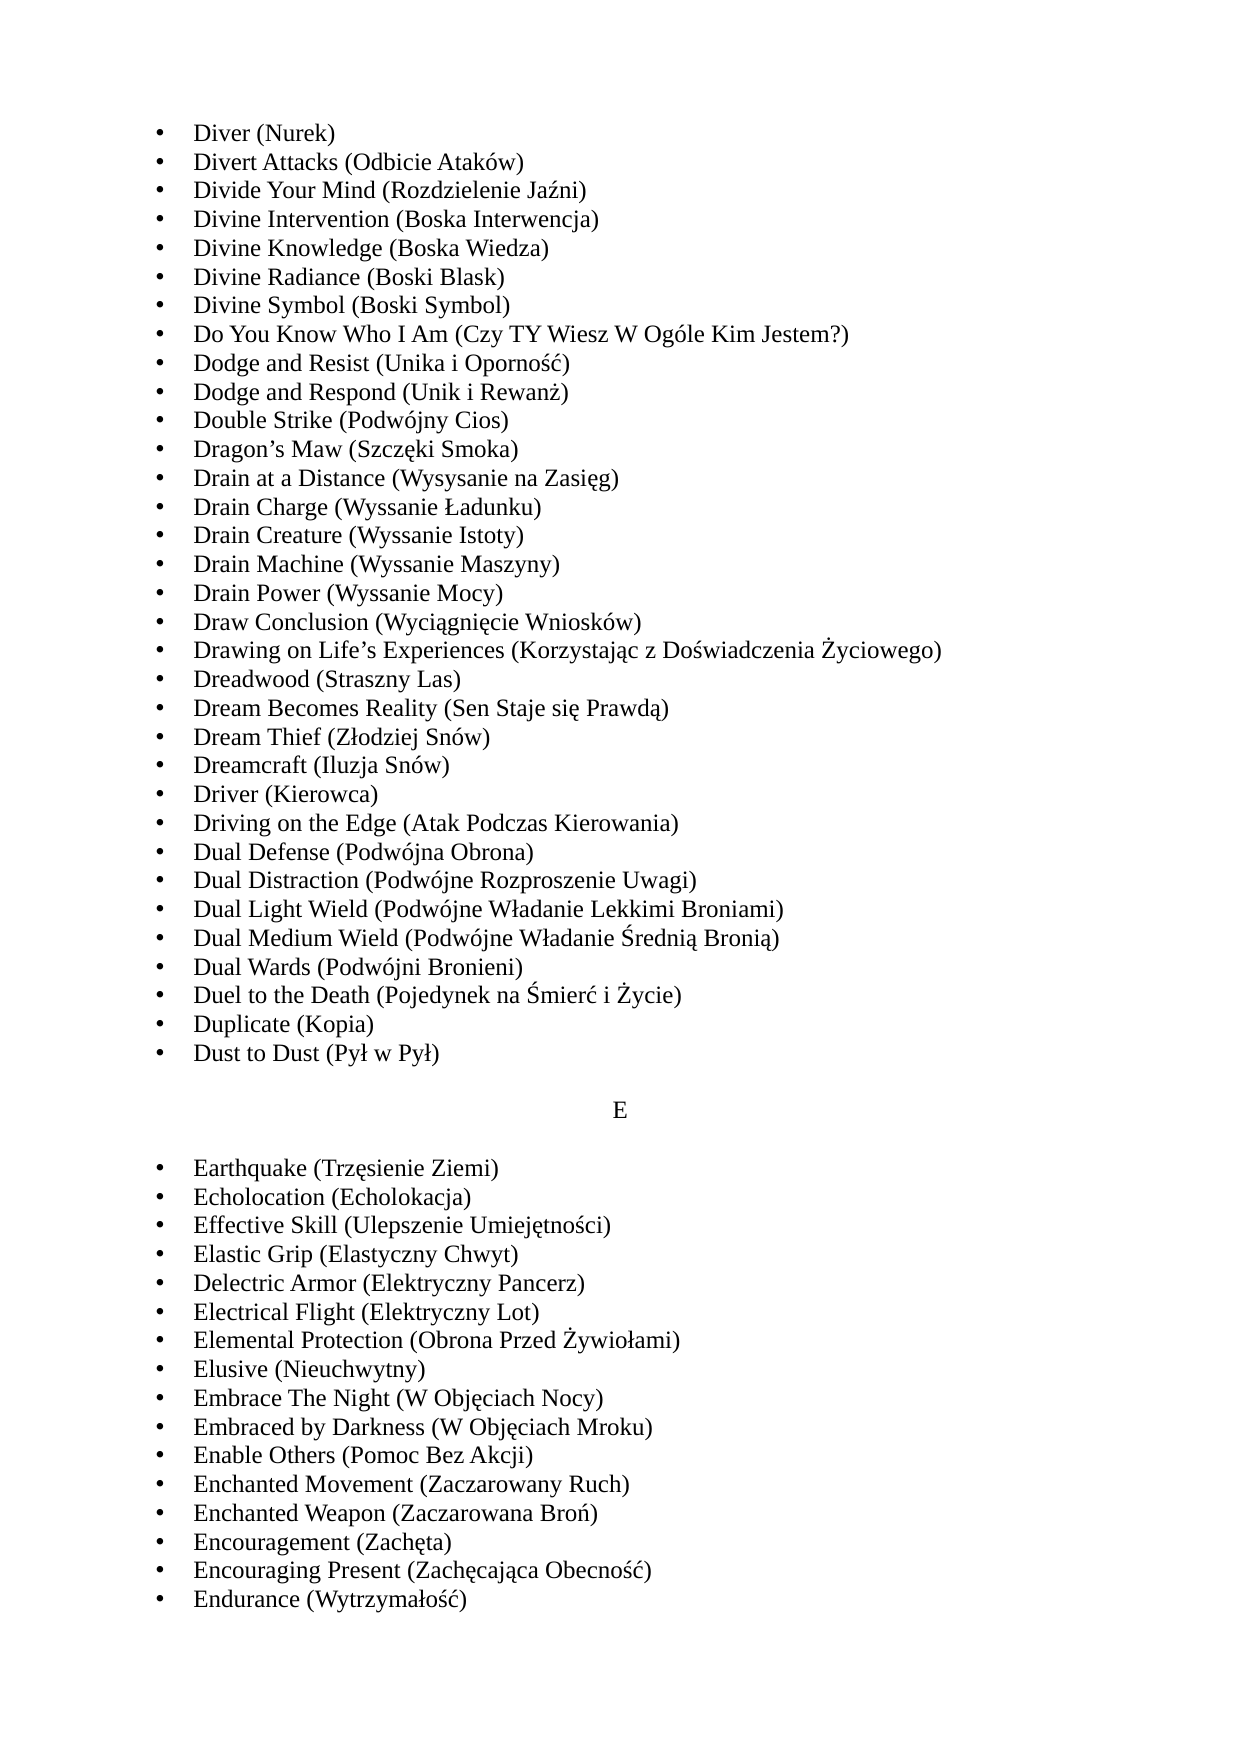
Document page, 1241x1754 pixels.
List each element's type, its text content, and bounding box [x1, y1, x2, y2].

list Drawing on Life’s Experiences (Korzystając z Doświadczenia Życiowego) [156, 636, 1122, 664]
list Diver (Nurek) [156, 118, 1122, 147]
list Drain at a Distance (Wysysanie na Zasięg) [156, 463, 1122, 492]
list Divine Radiance (Boski Blask) [156, 262, 1122, 291]
list Earthquake (Trzęsienie Ziemi) [156, 1153, 1122, 1182]
list Enchanted Movement (Zaczarowany Ruch) [156, 1469, 1122, 1498]
list Dual Distraction (Podwójne Rozproszenie Uwagi) [156, 866, 1122, 894]
list Duplicate (Kopia) [156, 1009, 1122, 1038]
list Drain Creature (Wyssanie Istoty) [156, 521, 1122, 549]
list Driving on the Edge (Atak Podczas Kierowania) [156, 808, 1122, 837]
list Elemental Protection (Obrona Przed Żywiołami) [156, 1326, 1122, 1354]
list Dream Becomes Reality (Sen Staje się Prawdą) [156, 693, 1122, 722]
list Driver (Kierowca) [156, 779, 1122, 808]
list Drain Power (Wyssanie Mocy) [156, 578, 1122, 607]
list Do You Know Who I Am (Czy TY Wiesz W Ogóle Kim Jestem?) [156, 319, 1122, 348]
list Dual Light Wield (Podwójne Władanie Lekkimi Broniami) [156, 894, 1122, 923]
list Dust to Dust (Pył w Pył) [156, 1038, 1122, 1067]
list Divert Attacks (Odbicie Ataków) [156, 147, 1122, 176]
list Draw Conclusion (Wyciągnięcie Wniosków) [156, 607, 1122, 636]
list Double Strike (Podwójny Cios) [156, 406, 1122, 434]
list Dodge and Resist (Unika i Oporność) [156, 348, 1122, 377]
list Effective Skill (Ulepszenie Umiejętności) [156, 1211, 1122, 1239]
list Dream Thief (Złodziej Snów) [156, 722, 1122, 751]
list Electrical Flight (Elektryczny Lot) [156, 1297, 1122, 1326]
list Duel to the Death (Pojedynek na Śmierć i Życie) [156, 981, 1122, 1009]
list Divine Knowledge (Boska Wiedza) [156, 233, 1122, 262]
list Elastic Grip (Elastyczny Chwyt) [156, 1239, 1122, 1268]
list Delectric Armor (Elektryczny Pancerz) [156, 1268, 1122, 1297]
list Dual Wards (Podwójni Bronieni) [156, 952, 1122, 981]
list Drain Charge (Wyssanie Ładunku) [156, 492, 1122, 521]
list Dragon’s Maw (Szczęki Smoka) [156, 434, 1122, 463]
list Dual Medium Wield (Podwójne Władanie Średnią Bronią) [156, 923, 1122, 952]
list Enable Others (Pomoc Bez Akcji) [156, 1441, 1122, 1469]
list Embrace The Night (W Objęciach Nocy) [156, 1383, 1122, 1412]
text E [118, 1096, 1122, 1124]
list Dreamcraft (Iluzja Snów) [156, 751, 1122, 779]
list Encouraging Present (Zachęcająca Obecność) [156, 1556, 1122, 1584]
list Divine Symbol (Boski Symbol) [156, 291, 1122, 319]
list Elusive (Nieuchwytny) [156, 1354, 1122, 1383]
list Divine Intervention (Boska Interwencja) [156, 204, 1122, 233]
list Drain Machine (Wyssanie Maszyny) [156, 549, 1122, 578]
list Embraced by Darkness (W Objęciach Mroku) [156, 1412, 1122, 1441]
list Enchanted Weapon (Zaczarowana Broń) [156, 1498, 1122, 1527]
list Dual Defense (Podwójna Obrona) [156, 837, 1122, 866]
list Divide Your Mind (Rozdzielenie Jaźni) [156, 176, 1122, 204]
list Dodge and Respond (Unik i Rewanż) [156, 377, 1122, 406]
list Encouragement (Zachęta) [156, 1527, 1122, 1556]
list Echolocation (Echolokacja) [156, 1182, 1122, 1211]
list Endurance (Wytrzymałość) [156, 1584, 1122, 1613]
list Dreadwood (Straszny Las) [156, 664, 1122, 693]
